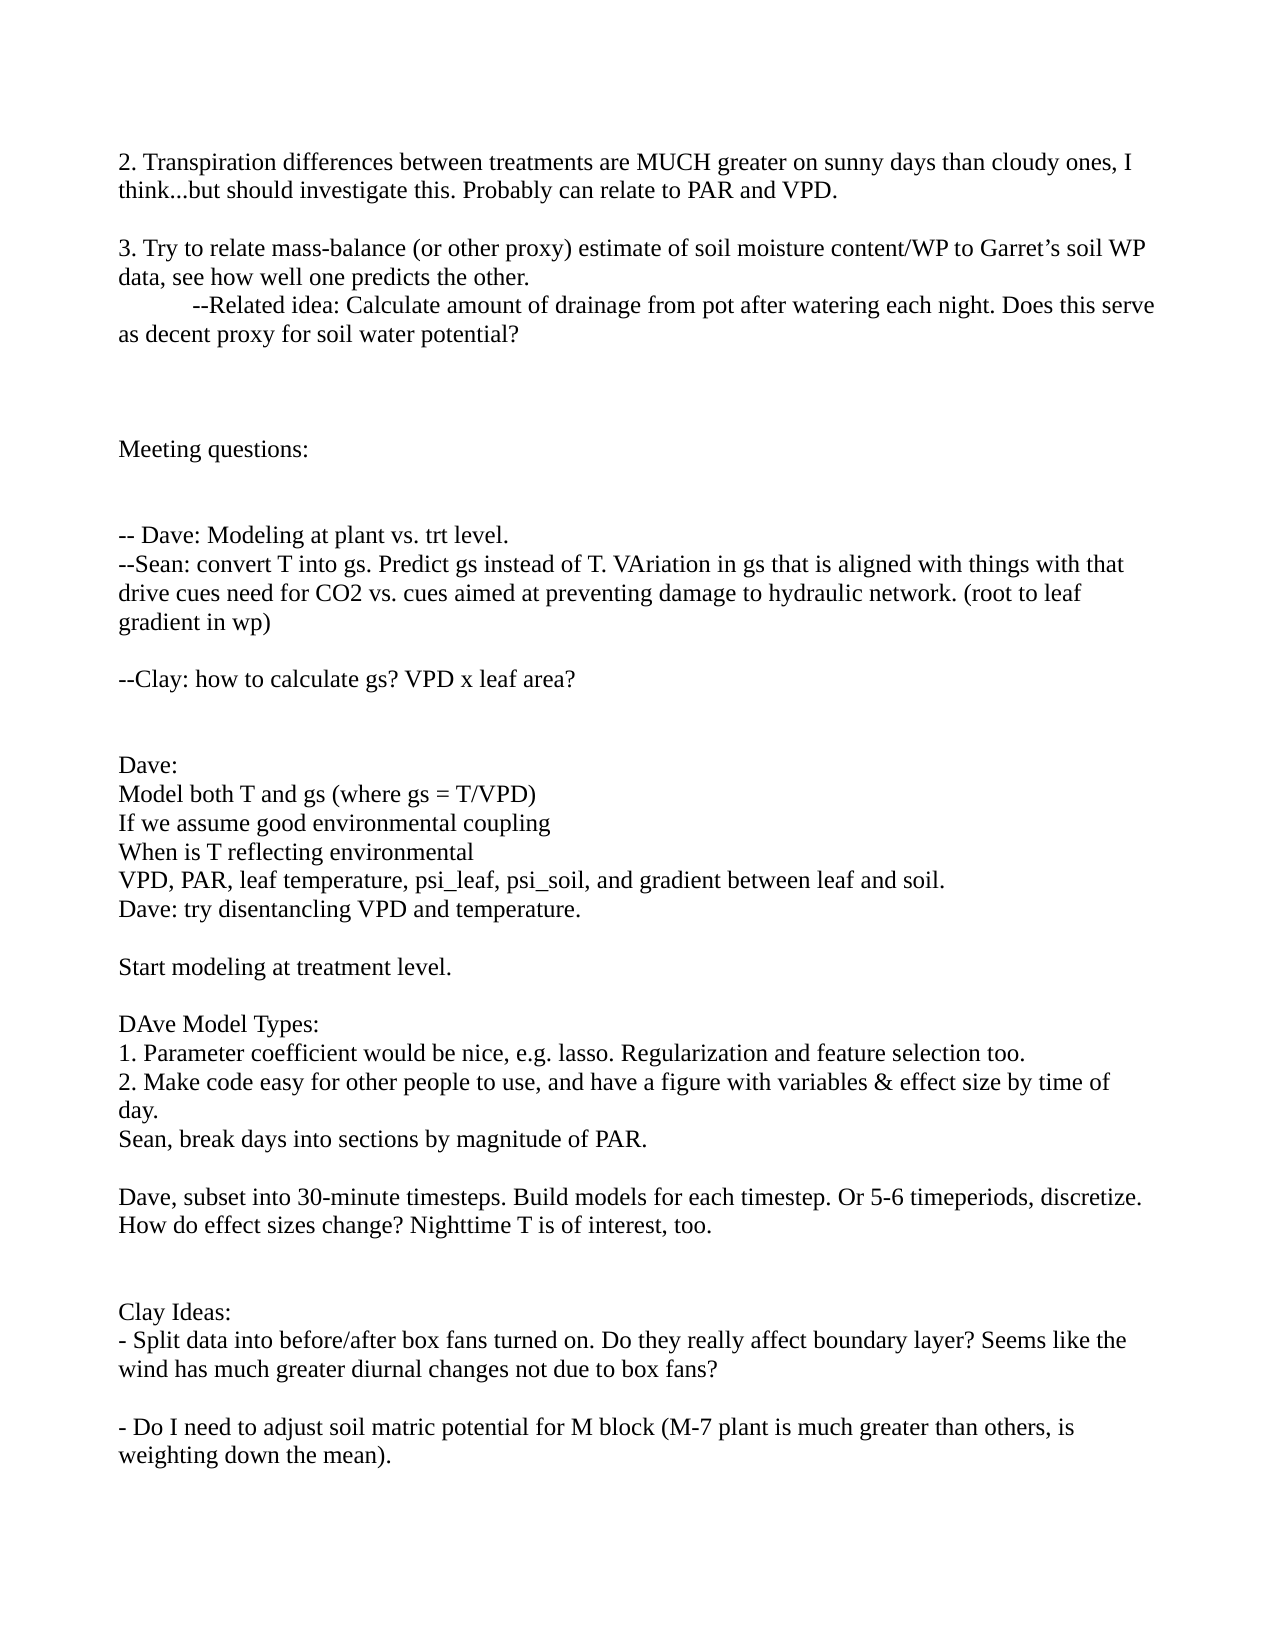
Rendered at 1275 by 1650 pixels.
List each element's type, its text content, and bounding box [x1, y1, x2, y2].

text 2. Transpiration differences between treatments are MUCH greater on sunny days than cloudy ones, I think...but should investigate this. Probably can relate to PAR and VPD. [118, 147, 1157, 204]
text -- Dave: Modeling at plant vs. trt level. [118, 521, 1157, 549]
text - Split data into before/after box fans turned on. Do they really affect boundary layer? Seems like the wind has much greater diurnal changes not due to box fans? [118, 1326, 1157, 1383]
text DAve Model Types: [118, 1009, 1157, 1038]
text 1. Parameter coefficient would be nice, e.g. lasso. Regularization and feature selection too. [118, 1038, 1157, 1067]
text --Sean: convert T into gs. Predict gs instead of T. VAriation in gs that is aligned with things with that drive cues need for CO2 vs. cues aimed at preventing damage to hydraulic network. (root to leaf gradient in wp) [118, 549, 1157, 636]
text 2. Make code easy for other people to use, and have a figure with variables & effect size by time of day. [118, 1067, 1157, 1124]
text - Do I need to adjust soil matric potential for M block (M-7 plant is much greater than others, is weighting down the mean). [118, 1412, 1157, 1469]
text Sean, break days into sections by magnitude of PAR. [118, 1124, 1157, 1153]
text VPD, PAR, leaf temperature, psi_leaf, psi_soil, and gradient between leaf and soil. [118, 866, 1157, 894]
text Dave: [118, 751, 1157, 779]
text 3. Try to relate mass-balance (or other proxy) estimate of soil moisture content/WP to Garret’s soil WP data, see how well one predicts the other. [118, 233, 1157, 291]
text --Clay: how to calculate gs? VPD x leaf area? [118, 664, 1157, 693]
text If we assume good environmental coupling [118, 808, 1157, 837]
text Dave, subset into 30-minute timesteps. Build models for each timestep. Or 5-6 timeperiods, discretize. How do effect sizes change? Nighttime T is of interest, too. [118, 1182, 1157, 1239]
text Clay Ideas: [118, 1297, 1157, 1326]
text When is T reflecting environmental [118, 837, 1157, 866]
text --Related idea: Calculate amount of drainage from pot after watering each night. Does this serve as decent proxy for soil water potential? [118, 291, 1157, 348]
text Meeting questions: [118, 434, 1157, 463]
text Dave: try disentancling VPD and temperature. [118, 894, 1157, 923]
text Model both T and gs (where gs = T/VPD) [118, 779, 1157, 808]
text Start modeling at treatment level. [118, 952, 1157, 981]
